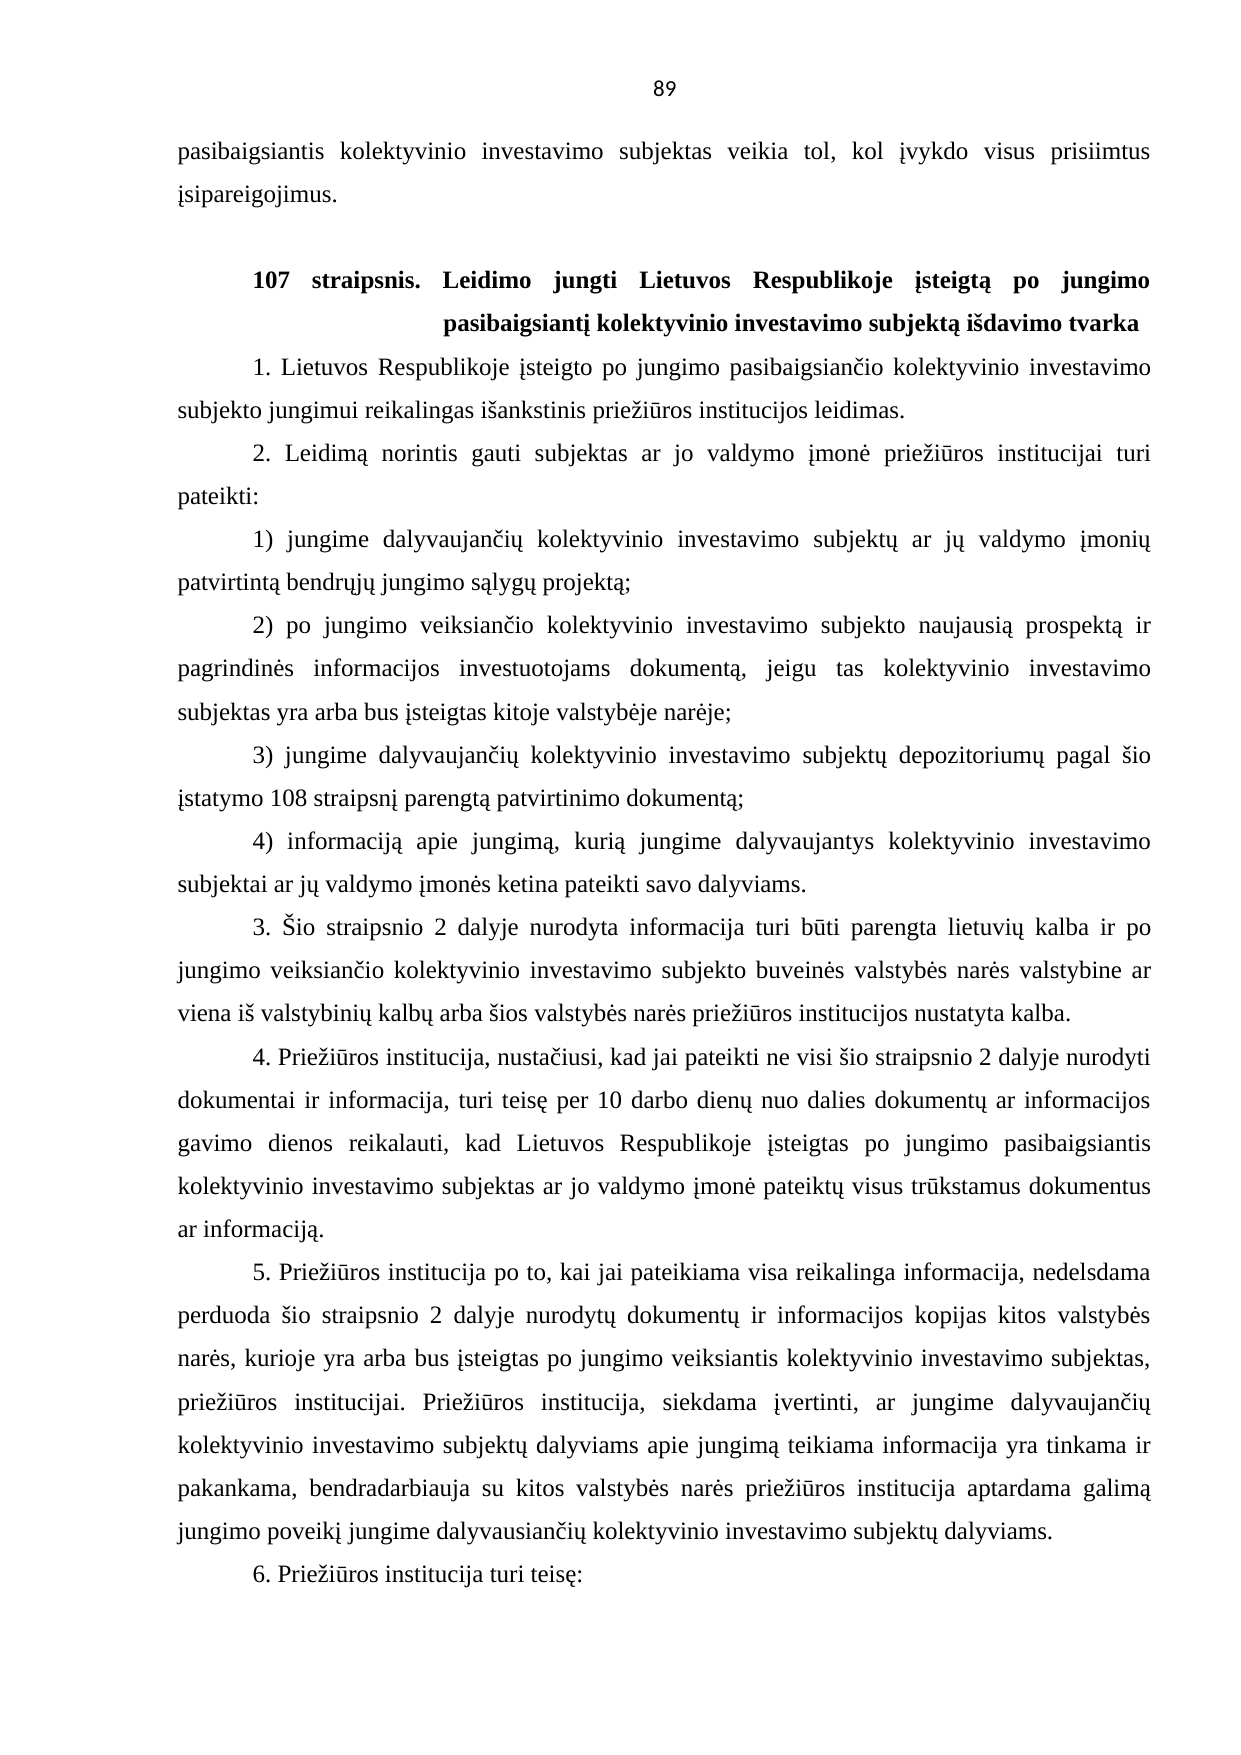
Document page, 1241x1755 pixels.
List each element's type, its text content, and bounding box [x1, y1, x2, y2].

text 3) jungime dalyvaujančių kolektyvinio investavimo subjektų depozitoriumų pagal šio įstatymo 108 straipsnį parengtą patvirtinimo dokumentą; [177, 740, 1152, 812]
text 4. Priežiūros institucija, nustačiusi, kad jai pateikti ne visi šio straipsnio 2 dalyje nurodyti dokumentai ir informacija, turi teisę per 10 darbo dienų nuo dalies dokumentų ar informacijos gavimo dienos reikalauti, kad Lietuvos Respublikoje įsteigtas po jungimo pasibaigsiantis kolektyvinio investavimo subjektas ar jo valdymo įmonė pateiktų visus trūkstamus dokumentus ar informaciją. [177, 1042, 1152, 1243]
text pasibaigsiantis kolektyvinio investavimo subjektas veikia tol, kol įvykdo visus prisiimtus įsipareigojimus. [177, 136, 1152, 208]
text 2) po jungimo veiksiančio kolektyvinio investavimo subjekto naujausią prospektą ir pagrindinės informacijos investuotojams dokumentą, jeigu tas kolektyvinio investavimo subjektas yra arba bus įsteigtas kitoje valstybėje narėje; [177, 610, 1152, 725]
text 6. Priežiūros institucija turi teisę: [177, 1559, 1152, 1588]
text 107 straipsnis. Leidimo jungti Lietuvos Respublikoje įsteigtą po jungimo pasibaigsiantį kolektyvinio investavimo subjektą išdavimo tvarka [252, 265, 1152, 337]
text 1. Lietuvos Respublikoje įsteigto po jungimo pasibaigsiančio kolektyvinio investavimo subjekto jungimui reikalingas išankstinis priežiūros institucijos leidimas. [177, 352, 1152, 423]
text 4) informaciją apie jungimą, kurią jungime dalyvaujantys kolektyvinio investavimo subjektai ar jų valdymo įmonės ketina pateikti savo dalyviams. [177, 826, 1152, 898]
text 5. Priežiūros institucija po to, kai jai pateikiama visa reikalinga informacija, nedelsdama perduoda šio straipsnio 2 dalyje nurodytų dokumentų ir informacijos kopijas kitos valstybės narės, kurioje yra arba bus įsteigtas po jungimo veiksiantis kolektyvinio investavimo subjektas, priežiūros institucijai. Priežiūros institucija, siekdama įvertinti, ar jungime dalyvaujančių kolektyvinio investavimo subjektų dalyviams apie jungimą teikiama informacija yra tinkama ir pakankama, bendradarbiauja su kitos valstybės narės priežiūros institucija aptardama galimą jungimo poveikį jungime dalyvausiančių kolektyvinio investavimo subjektų dalyviams. [177, 1257, 1152, 1545]
text 3. Šio straipsnio 2 dalyje nurodyta informacija turi būti parengta lietuvių kalba ir po jungimo veiksiančio kolektyvinio investavimo subjekto buveinės valstybės narės valstybine ar viena iš valstybinių kalbų arba šios valstybės narės priežiūros institucijos nustatyta kalba. [177, 912, 1152, 1027]
text 1) jungime dalyvaujančių kolektyvinio investavimo subjektų ar jų valdymo įmonių patvirtintą bendrųjų jungimo sąlygų projektą; [177, 524, 1152, 596]
text 2. Leidimą norintis gauti subjektas ar jo valdymo įmonė priežiūros institucijai turi pateikti: [177, 438, 1152, 510]
